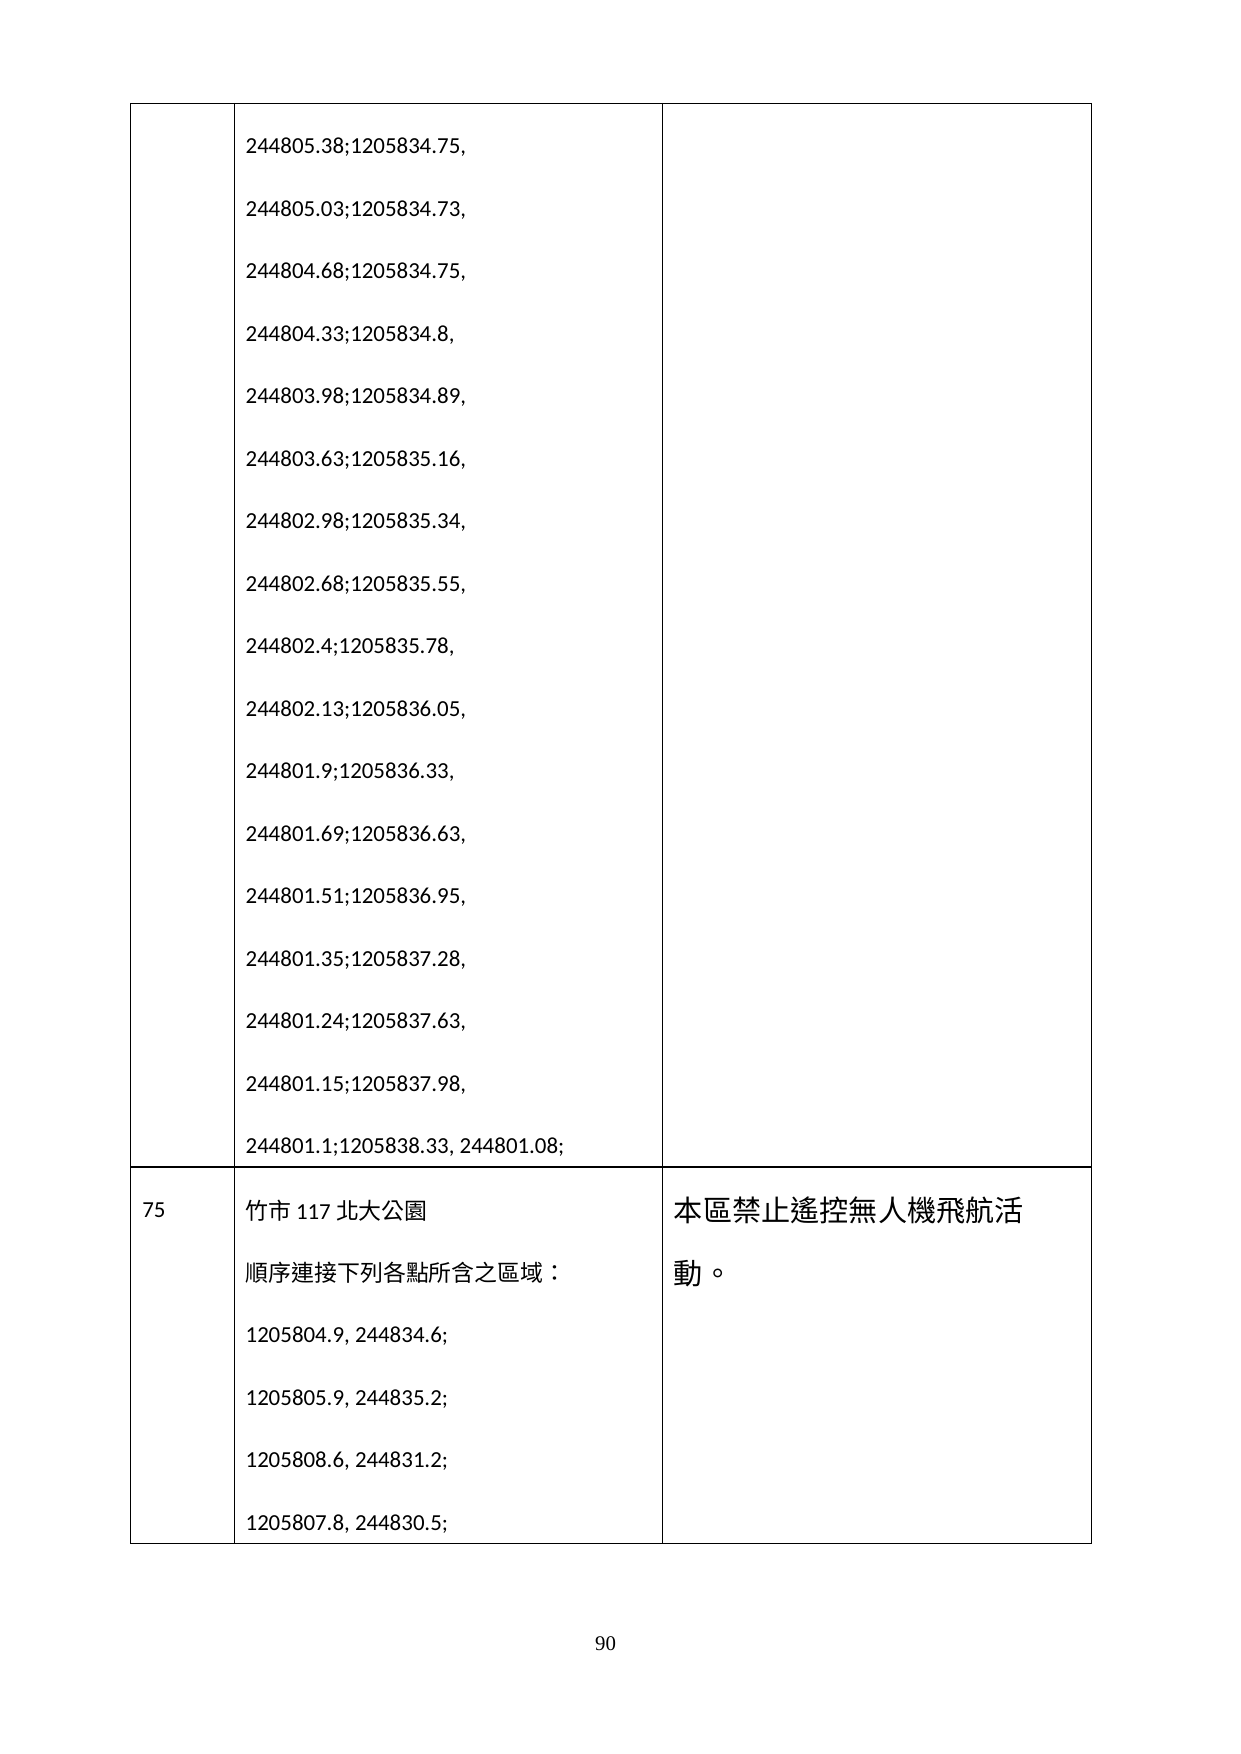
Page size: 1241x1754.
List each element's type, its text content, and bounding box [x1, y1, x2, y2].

table_cell 75 [131, 1168, 234, 1542]
table_cell [663, 104, 1091, 1166]
table_cell 竹市117 北大公園 順序連接下列各點所含之區域： 1205804.9, 244834.6; 1205805.9, 244835.2; 1205808.6, 244831.2; 1205807.8, 244830.5; [235, 1168, 662, 1542]
table_cell [131, 104, 234, 1166]
table_cell 244805.38;1205834.75, 244805.03;1205834.73, 244804.68;1205834.75, 244804.33;1205834.8, 244803.98;1205834.89, 244803.63;1205835.16, 244802.98;1205835.34, 244802.68;1205835.55, 244802.4;1205835.78, 244802.13;1205836.05, 244801.9;1205836.33, 244801.69;1205836.63, 244801.51;1205836.95, 244801.35;1205837.28, 244801.24;1205837.63, 244801.15;1205837.98, 244801.1;1205838.33, 244801.08; [235, 104, 662, 1166]
table_cell 本區禁止遙控無人機飛航活動。 [663, 1168, 1091, 1542]
